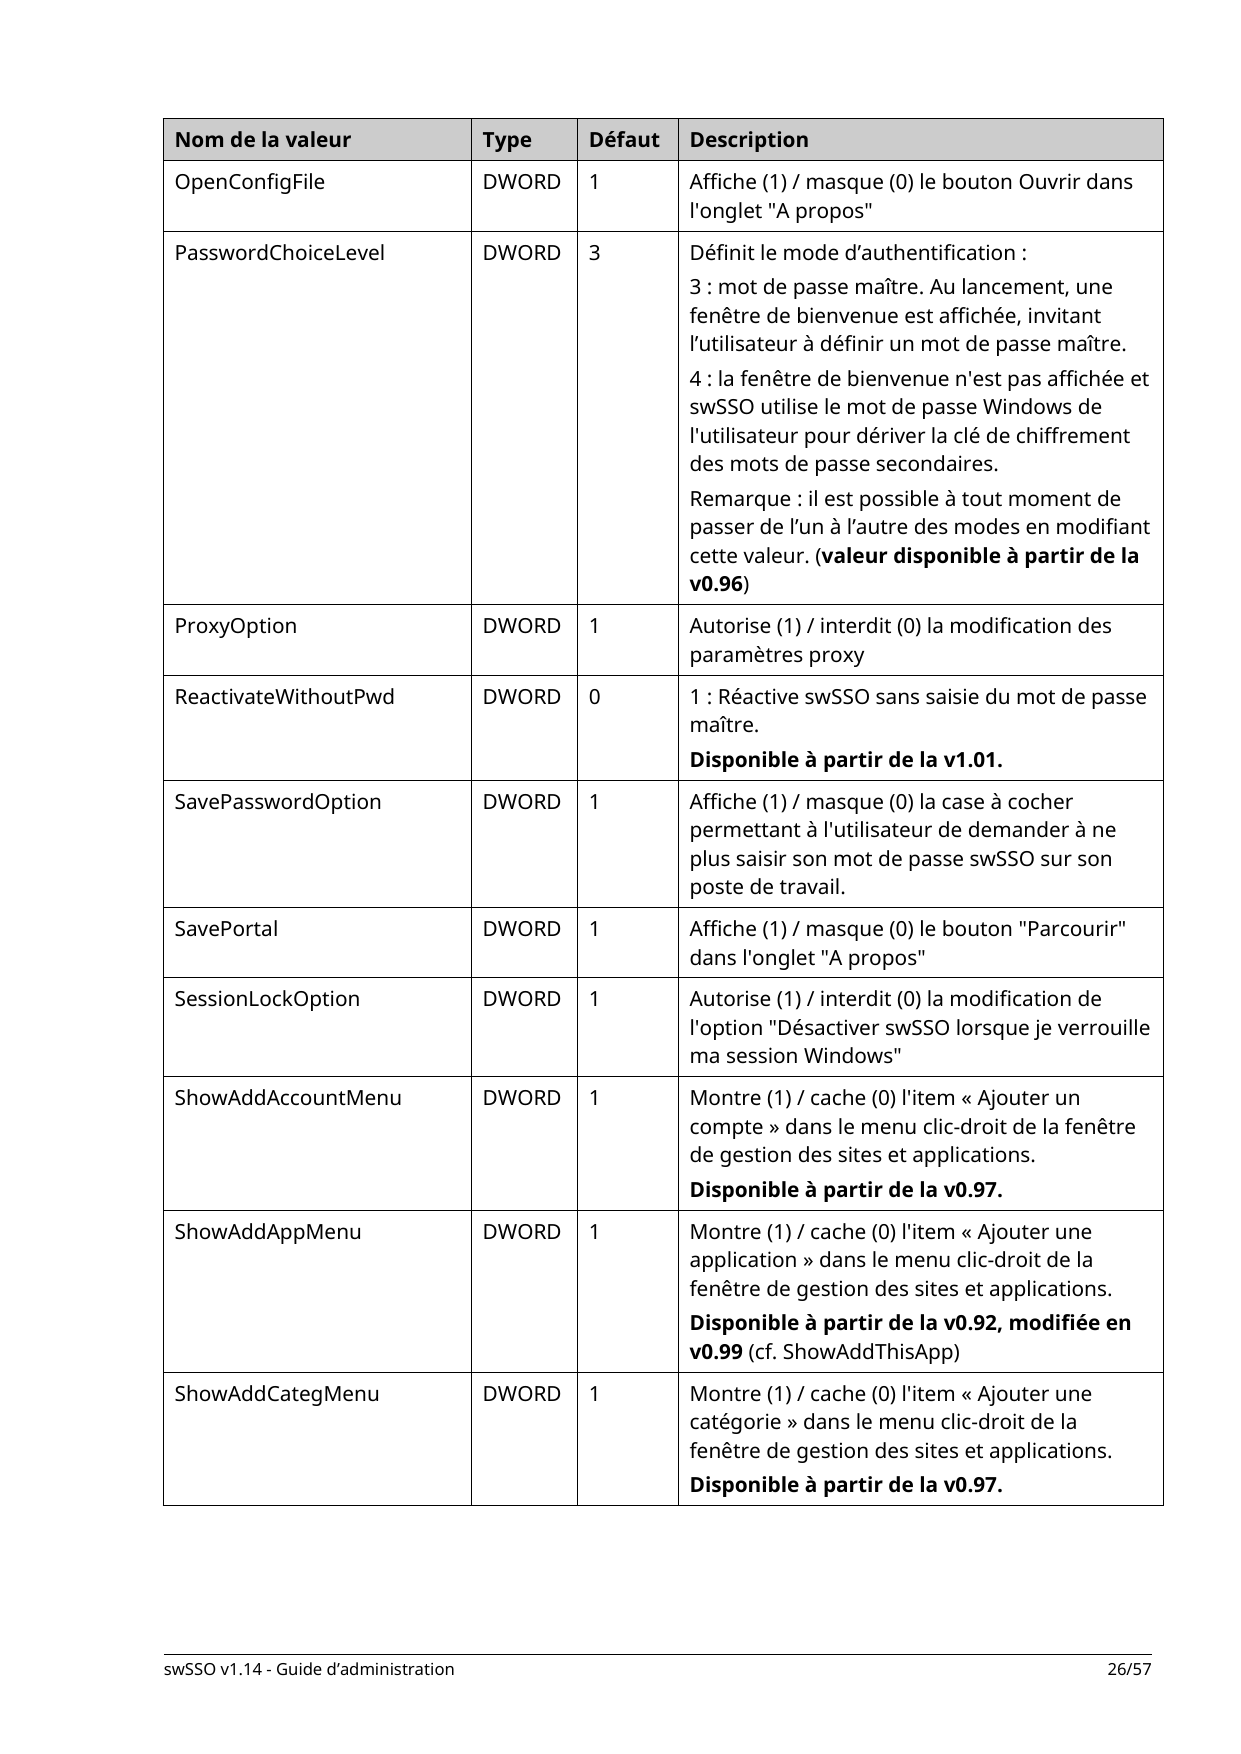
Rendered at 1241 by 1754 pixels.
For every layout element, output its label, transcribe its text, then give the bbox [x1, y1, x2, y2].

table_cell 1 [578, 161, 678, 231]
table_cell DWORD [472, 232, 577, 604]
table_cell 1 [578, 1373, 678, 1505]
table_cell 3 [578, 232, 678, 604]
table_cell DWORD [472, 676, 577, 779]
table_cell DWORD [472, 161, 577, 231]
table_cell 1 [578, 605, 678, 674]
table_cell Autorise (1) / interdit (0) la modification de l'option "Désactiver swSSO lorsque je verrouille ma session Windows" [679, 978, 1163, 1076]
table_cell 1 [578, 781, 678, 907]
table_cell 0 [578, 676, 678, 779]
table_cell ReactivateWithoutPwd [164, 676, 471, 779]
table_cell Montre (1) / cache (0) l'item « Ajouter un compte » dans le menu clic-droit de la fenêtre de gestion des sites et applications. Disponible à partir de la v0.97. [679, 1077, 1163, 1210]
table_header Défaut [578, 119, 678, 160]
table_cell DWORD [472, 781, 577, 907]
table_cell 1 [578, 1211, 678, 1372]
table_cell DWORD [472, 1211, 577, 1372]
table_cell 1 [578, 908, 678, 977]
table_cell Autorise (1) / interdit (0) la modification des paramètres proxy [679, 605, 1163, 674]
table_cell 1 [578, 1077, 678, 1210]
table_cell ShowAddAppMenu [164, 1211, 471, 1372]
table_cell SessionLockOption [164, 978, 471, 1076]
table_cell DWORD [472, 1373, 577, 1505]
table_cell Définit le mode d’authentification : 3 : mot de passe maître. Au lancement, une fenêtre de bienvenue est affichée, invitant l’utilisateur à définir un mot de passe maître. 4 : la fenêtre de bienvenue n'est pas affichée et swSSO utilise le mot de passe Windows de l'utilisateur pour dériver la clé de chiffrement des mots de passe secondaires. Remarque : il est possible à tout moment de passer de l’un à l’autre des modes en modifiant cette valeur. (valeur disponible à partir de la v0.96) [679, 232, 1163, 604]
table_cell Affiche (1) / masque (0) le bouton "Parcourir" dans l'onglet "A propos" [679, 908, 1163, 977]
table_cell DWORD [472, 978, 577, 1076]
table_cell DWORD [472, 605, 577, 674]
table_cell Affiche (1) / masque (0) le bouton Ouvrir dans l'onglet "A propos" [679, 161, 1163, 231]
table_cell Montre (1) / cache (0) l'item « Ajouter une catégorie » dans le menu clic-droit de la fenêtre de gestion des sites et applications. Disponible à partir de la v0.97. [679, 1373, 1163, 1505]
table_cell Montre (1) / cache (0) l'item « Ajouter une application » dans le menu clic-droit de la fenêtre de gestion des sites et applications. Disponible à partir de la v0.92, modifiée en v0.99 (cf. ShowAddThisApp) [679, 1211, 1163, 1372]
table_cell 1 [578, 978, 678, 1076]
table_cell ProxyOption [164, 605, 471, 674]
table_cell DWORD [472, 908, 577, 977]
table_cell SavePortal [164, 908, 471, 977]
table_cell ShowAddCategMenu [164, 1373, 471, 1505]
table_cell 1 : Réactive swSSO sans saisie du mot de passe maître. Disponible à partir de la v1.01. [679, 676, 1163, 779]
table_cell PasswordChoiceLevel [164, 232, 471, 604]
table_cell ShowAddAccountMenu [164, 1077, 471, 1210]
table_header Type [472, 119, 577, 160]
table_cell SavePasswordOption [164, 781, 471, 907]
table_cell DWORD [472, 1077, 577, 1210]
table_header Description [679, 119, 1163, 160]
table_header Nom de la valeur [164, 119, 471, 160]
table_cell Affiche (1) / masque (0) la case à cocher permettant à l'utilisateur de demander à ne plus saisir son mot de passe swSSO sur son poste de travail. [679, 781, 1163, 907]
table_cell OpenConfigFile [164, 161, 471, 231]
